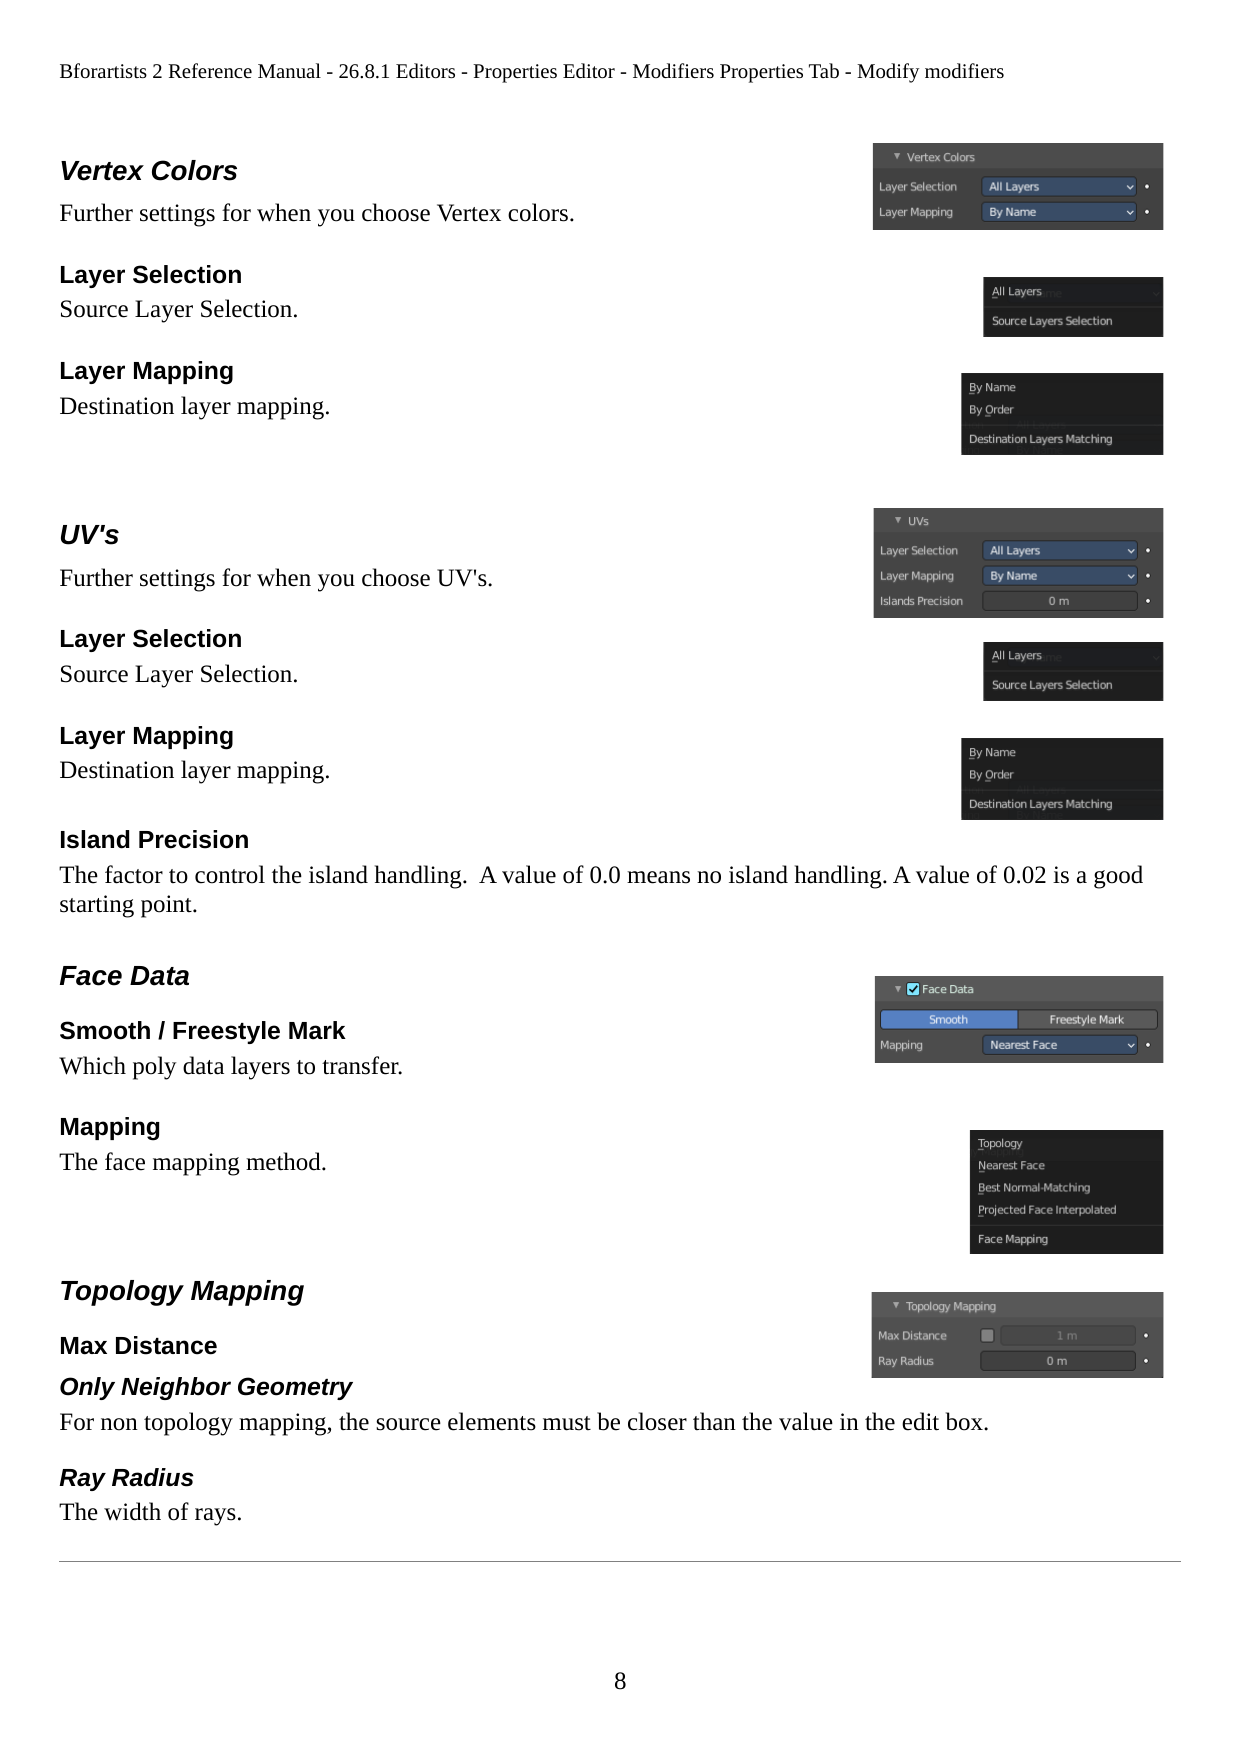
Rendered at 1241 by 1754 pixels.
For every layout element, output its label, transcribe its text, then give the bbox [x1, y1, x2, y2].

picture [961, 373, 1164, 455]
subtitle Layer Mapping [59, 356, 1181, 385]
picture [969, 1130, 1164, 1254]
picture [873, 508, 1164, 618]
subtitle UV's [59, 518, 873, 550]
subtitle [1164, 154, 1181, 186]
text [1164, 294, 1181, 323]
subtitle Vertex Colors [59, 154, 872, 186]
text For non topology mapping, the source elements must be closer than the value in the edit box. [59, 1407, 1181, 1436]
subtitle [1164, 518, 1181, 550]
subtitle Topology Mapping [59, 1274, 1181, 1306]
picture [874, 976, 1164, 1063]
text Destination layer mapping. [59, 391, 961, 420]
text [1164, 659, 1181, 688]
text Source Layer Selection. [59, 294, 983, 323]
text Which poly data layers to transfer. [59, 1051, 1181, 1079]
picture [983, 277, 1164, 337]
subtitle Island Precision [59, 826, 1181, 854]
subtitle Only Neighbor Geometry [59, 1372, 1181, 1401]
subtitle Face Data [59, 959, 1181, 991]
subtitle Max Distance [59, 1331, 871, 1360]
picture [872, 143, 1164, 230]
subtitle Layer Selection [59, 624, 1181, 653]
subtitle Mapping [59, 1112, 1181, 1141]
text [1164, 1147, 1181, 1176]
picture [983, 642, 1164, 701]
subtitle Layer Selection [59, 260, 1181, 288]
text The face mapping method. [59, 1147, 969, 1176]
text Further settings for when you choose Vertex colors. [59, 198, 872, 227]
picture [961, 738, 1164, 820]
subtitle [1164, 1331, 1181, 1360]
text Destination layer mapping. [59, 756, 961, 784]
picture [871, 1292, 1164, 1378]
subtitle Ray Radius [59, 1463, 1181, 1491]
text The factor to control the island handling. A value of 0.0 means no island handling. A value of 0.02 is a good starting point. [59, 860, 1181, 918]
subtitle Smooth / Freestyle Mark [59, 1016, 874, 1044]
text The width of rays. [59, 1497, 1181, 1526]
subtitle [1164, 1016, 1181, 1044]
text Further settings for when you choose UV's. [59, 563, 873, 592]
subtitle Layer Mapping [59, 721, 1181, 749]
text Source Layer Selection. [59, 659, 983, 688]
